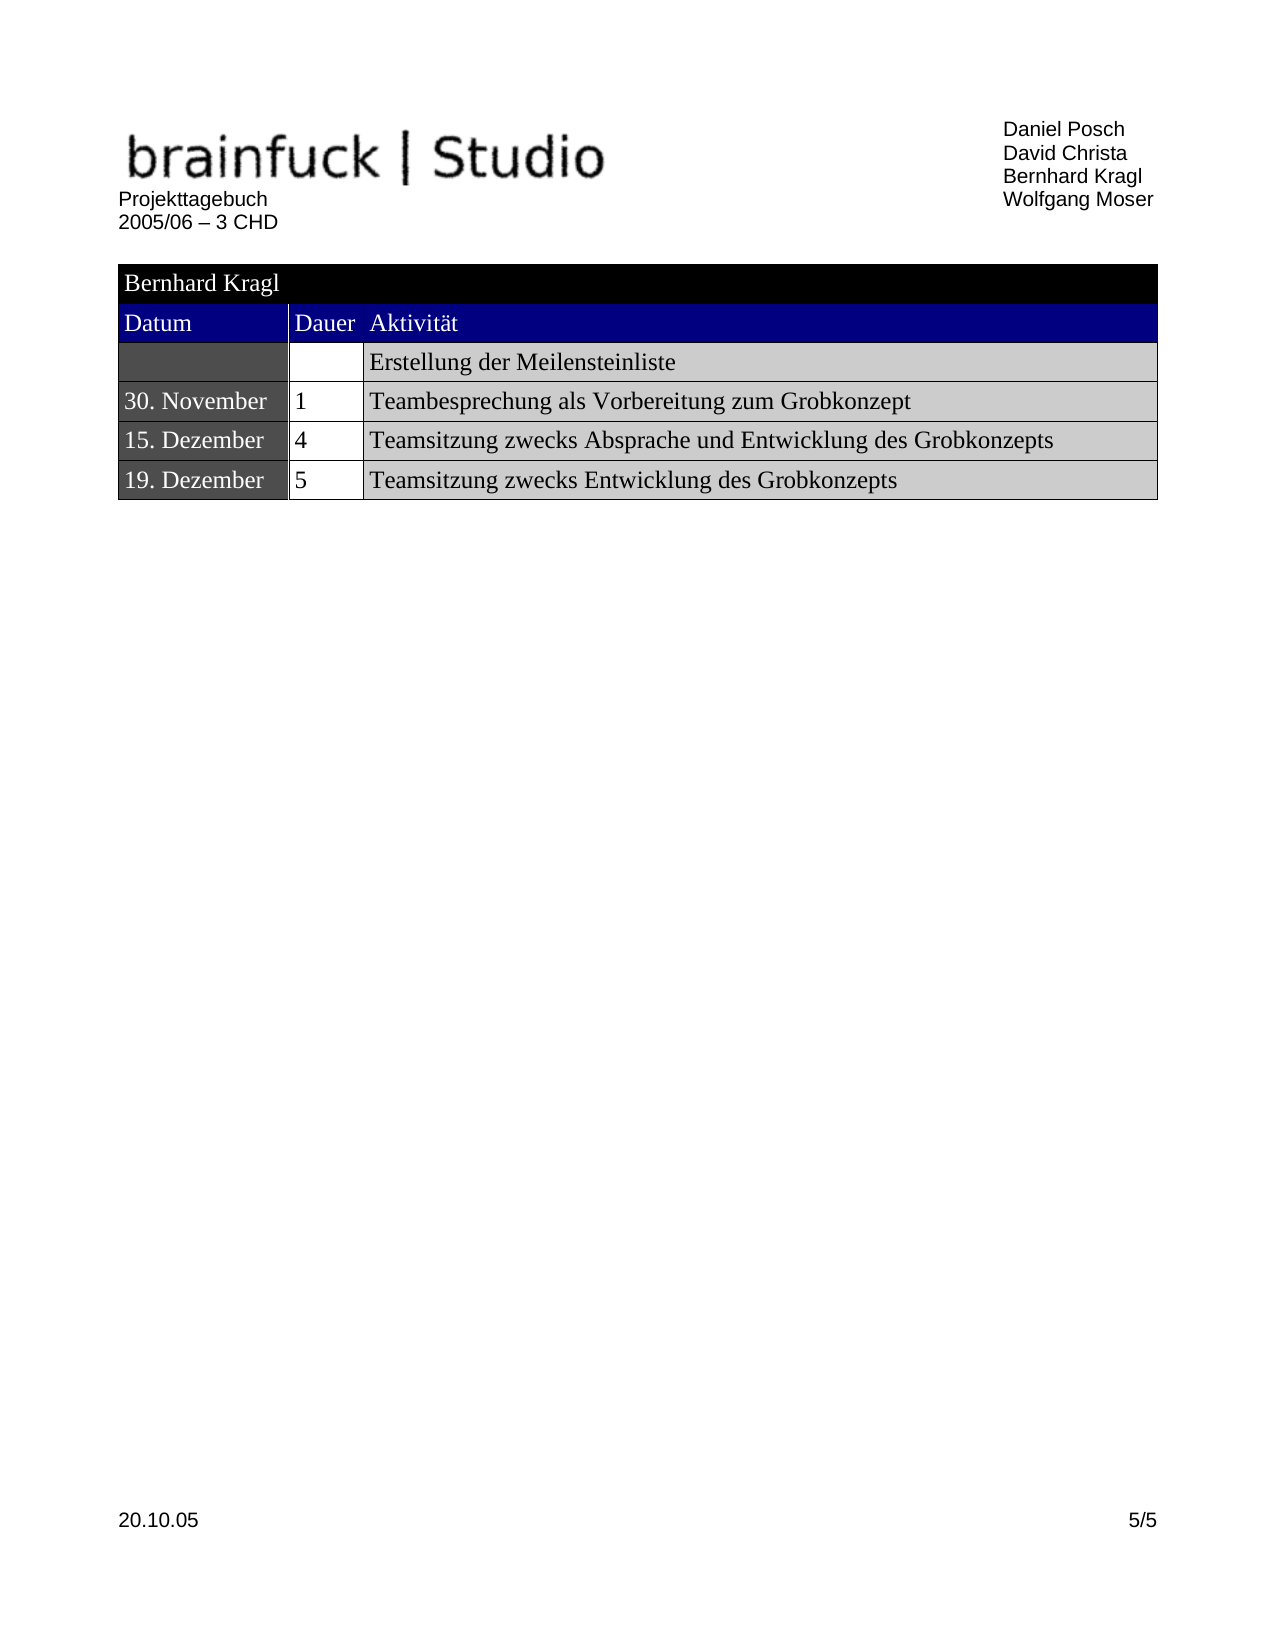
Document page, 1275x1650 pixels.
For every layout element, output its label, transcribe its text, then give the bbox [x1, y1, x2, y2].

table_cell 4 [290, 422, 363, 460]
table_cell 1 [290, 382, 363, 421]
picture [118, 118, 609, 187]
table_cell Teambesprechung als Vorbereitung zum Grobkonzept [364, 382, 1157, 421]
table_cell 19. Dezember [119, 461, 288, 499]
table_cell [290, 343, 363, 381]
table_cell 5 [290, 461, 363, 499]
table_header Bernhard Kragl [119, 265, 1157, 303]
table_cell Aktivität [364, 304, 1157, 342]
table_cell Teamsitzung zwecks Absprache und Entwicklung des Grobkonzepts [364, 422, 1157, 460]
table_cell Datum [119, 304, 288, 342]
table_cell Erstellung der Meilensteinliste [364, 343, 1157, 381]
table_cell 15. Dezember [119, 422, 288, 460]
table_cell 30. November [119, 382, 288, 421]
table_cell Dauer [290, 304, 363, 342]
table_cell Teamsitzung zwecks Entwicklung des Grobkonzepts [364, 461, 1157, 499]
table_cell [119, 343, 288, 381]
